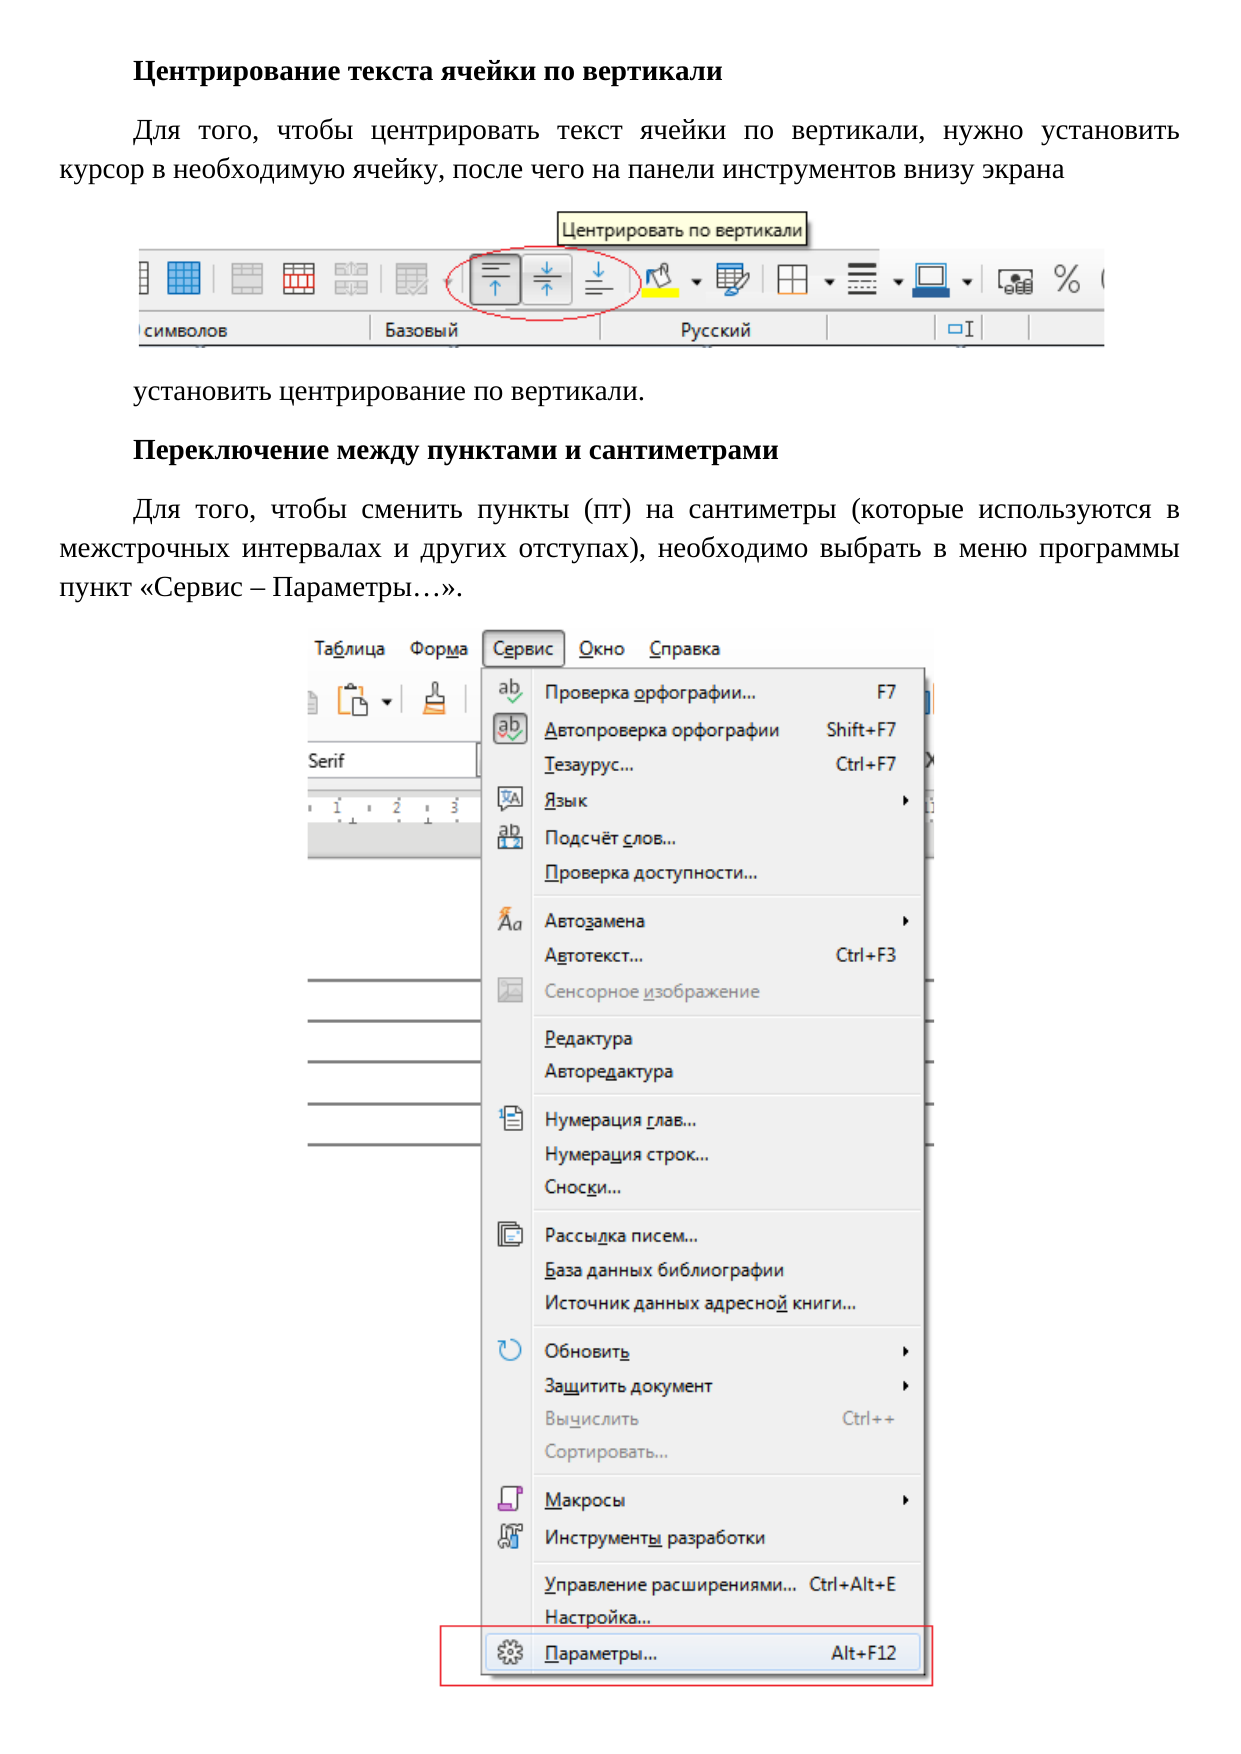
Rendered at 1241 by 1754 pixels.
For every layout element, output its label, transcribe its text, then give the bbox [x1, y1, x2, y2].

text Для того, чтобы центрировать текст ячейки по вертикали, нужно установить курсор в необходимую ячейку, после чего на панели инструментов внизу экрана [59, 112, 1181, 184]
picture [138, 210, 1105, 348]
text Центрирование текста ячейки по вертикали [59, 53, 1181, 87]
text установить центрирование по вертикали. [59, 373, 1181, 406]
text Переключение между пунктами и сантиметрами [59, 432, 1181, 466]
picture [307, 628, 935, 1696]
text Для того, чтобы сменить пункты (пт) на сантиметры (которые используются в межстрочных интервалах и других отступах), необходимо выбрать в меню программы пункт «Сервис – Параметры…». [59, 492, 1181, 602]
